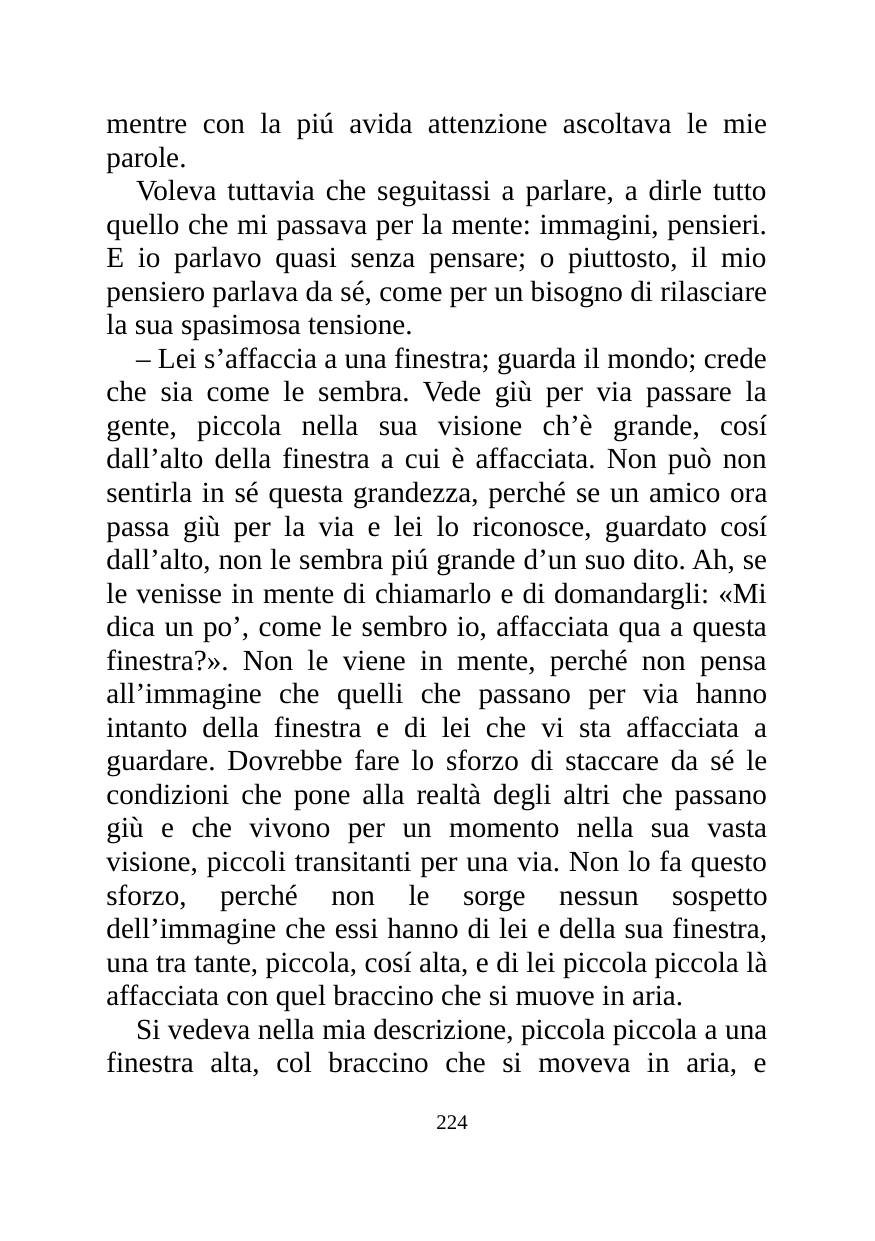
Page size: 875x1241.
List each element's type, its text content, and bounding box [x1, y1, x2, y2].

text mentre con la piú avida attenzione ascoltava le mie parole. [106, 106, 768, 173]
text Si vedeva nella mia descrizione, piccola piccola a una finestra alta, col braccino che si moveva in aria, e [106, 1012, 768, 1079]
text – Lei s’affaccia a una finestra; guarda il mondo; crede che sia come le sembra. Vede giù per via passare la gente, piccola nella sua visione ch’è grande, cosí dall’alto della finestra a cui è affacciata. Non può non sentirla in sé questa grandezza, perché se un amico ora passa giù per la via e lei lo riconosce, guardato cosí dall’alto, non le sembra piú grande d’un suo dito. Ah, se le venisse in mente di chiamarlo e di domandargli: «Mi dica un po’, come le sembro io, affacciata qua a questa finestra?». Non le viene in mente, perché non pensa all’immagine che quelli che passano per via hanno intanto della finestra e di lei che vi sta affacciata a guardare. Dovrebbe fare lo sforzo di staccare da sé le condizioni che pone alla realtà degli altri che passano giù e che vivono per un momento nella sua vasta visione, piccoli transitanti per una via. Non lo fa questo sforzo, perché non le sorge nessun sospetto dell’immagine che essi hanno di lei e della sua finestra, una tra tante, piccola, cosí alta, e di lei piccola piccola là affacciata con quel braccino che si muove in aria. [106, 341, 768, 1012]
text Voleva tuttavia che seguitassi a parlare, a dirle tutto quello che mi passava per la mente: immagini, pensieri. E io parlavo quasi senza pensare; o piuttosto, il mio pensiero parlava da sé, come per un bisogno di rilasciare la sua spasimosa tensione. [106, 173, 768, 341]
